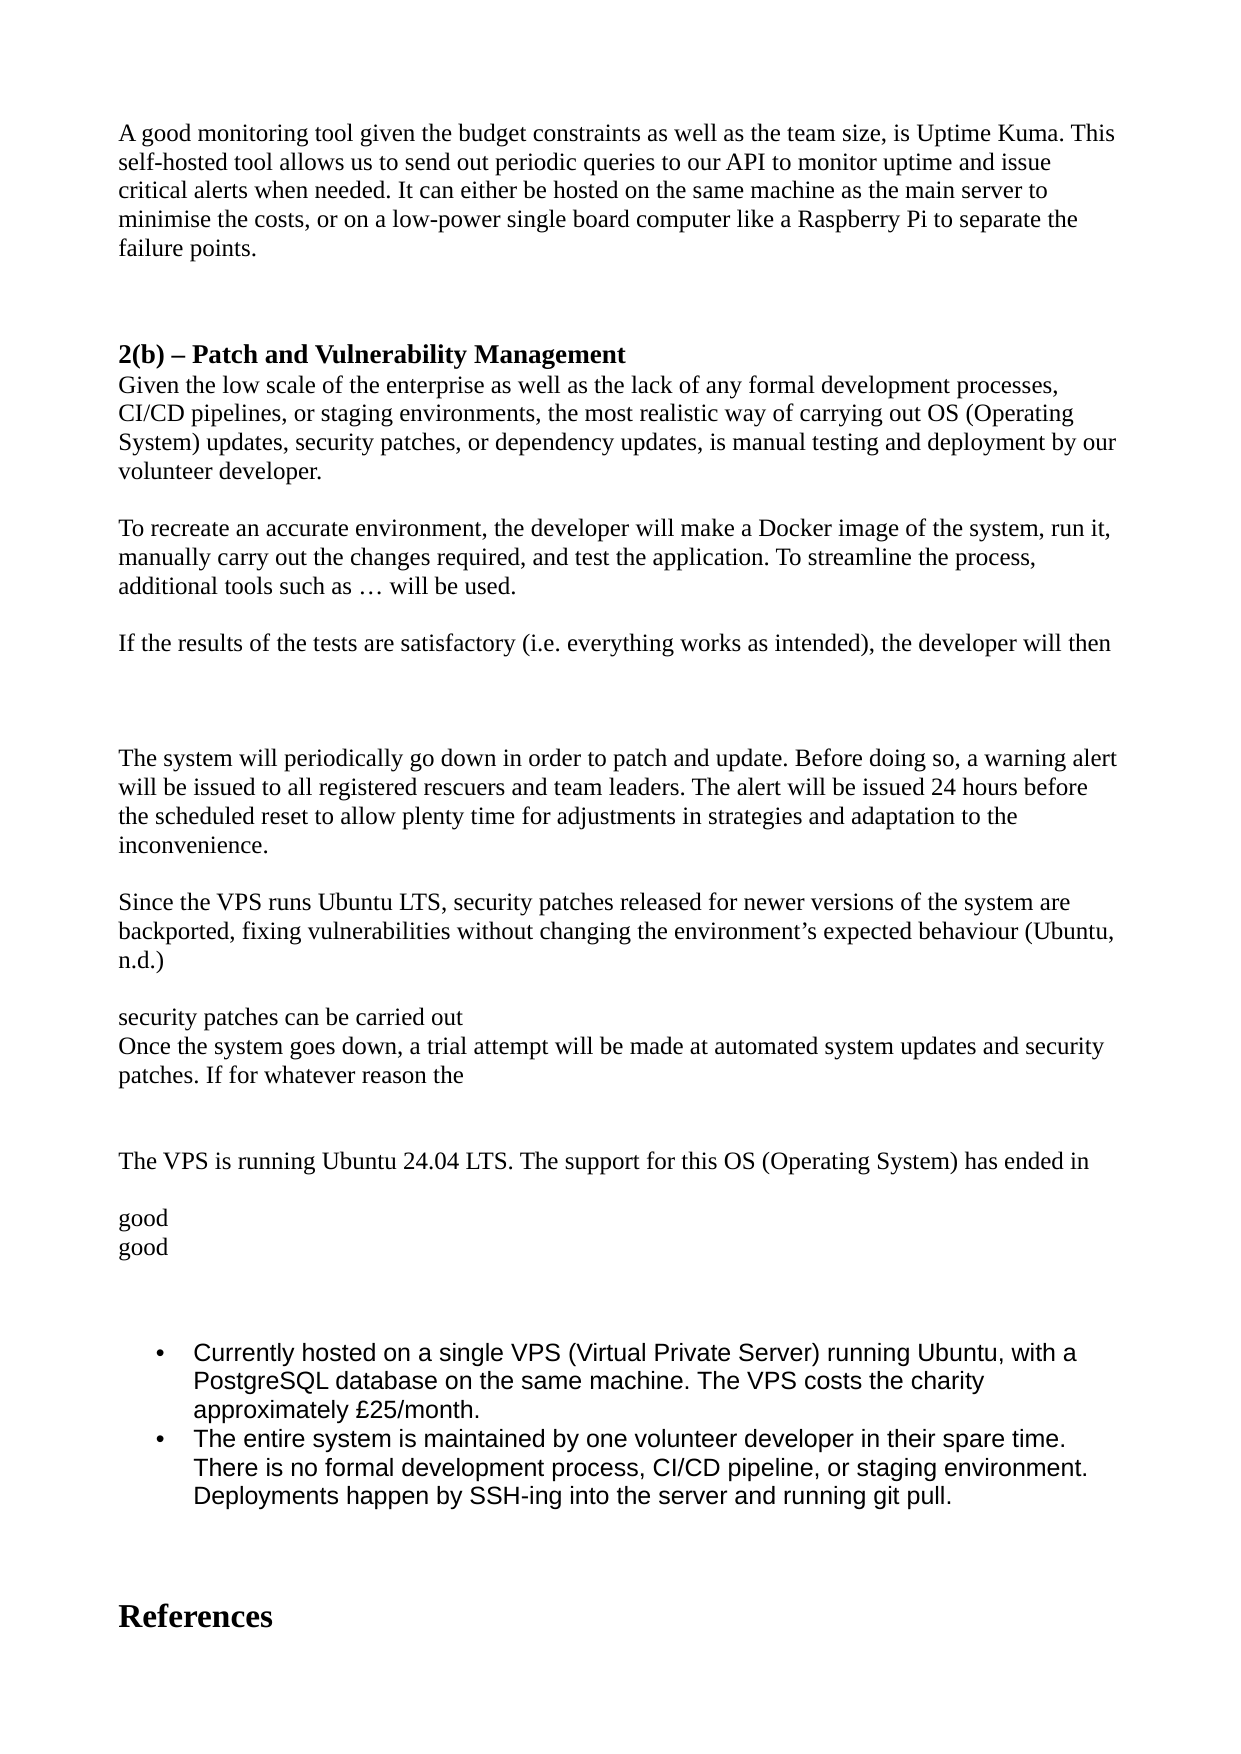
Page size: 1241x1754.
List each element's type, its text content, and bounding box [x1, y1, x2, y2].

text Given the low scale of the enterprise as well as the lack of any formal development processes, CI/CD pipelines, or staging environments, the most realistic way of carrying out OS (Operating System) updates, security patches, or dependency updates, is manual testing and deployment by our volunteer developer. [118, 370, 1122, 485]
text The system will periodically go down in order to patch and update. Before doing so, a warning alert will be issued to all registered rescuers and team leaders. The alert will be issued 24 hours before the scheduled reset to allow plenty time for adjustments in strategies and adaptation to the inconvenience. [118, 743, 1122, 858]
text A good monitoring tool given the budget constraints as well as the team size, is Uptime Kuma. This self-hosted tool allows us to send out periodic queries to our API to monitor uptime and issue critical alerts when needed. It can either be hosted on the same machine as the main server to minimise the costs, or on a low-power single board computer like a Raspberry Pi to separate the failure points. [118, 118, 1122, 262]
text 2(b) – Patch and Vulnerability Management [118, 338, 1122, 370]
text To recreate an accurate environment, the developer will make a Docker image of the system, run it, manually carry out the changes required, and test the application. To streamline the process, additional tools such as … will be used. [118, 513, 1122, 600]
list Currently hosted on a single VPS (Virtual Private Server) running Ubuntu, with a PostgreSQL database on the same machine. The VPS costs the charity approximately £25/month. [156, 1338, 1122, 1424]
text security patches can be carried out [118, 1002, 1122, 1031]
text If the results of the tests are satisfactory (i.e. everything works as intended), the developer will then [118, 628, 1122, 657]
text Once the system goes down, a trial attempt will be made at automated system updates and security patches. If for whatever reason the [118, 1031, 1122, 1088]
list The entire system is maintained by one volunteer developer in their spare time. There is no formal development process, CI/CD pipeline, or staging environment. Deployments happen by SSH-ing into the server and running git pull. [156, 1424, 1122, 1510]
text good [118, 1203, 1122, 1232]
text Since the VPS runs Ubuntu LTS, security patches released for newer versions of the system are backported, fixing vulnerabilities without changing the environment’s expected behaviour (Ubuntu, n.d.) [118, 887, 1122, 973]
text References [118, 1596, 1122, 1634]
text The VPS is running Ubuntu 24.04 LTS. The support for this OS (Operating System) has ended in [118, 1146, 1122, 1175]
text good [118, 1232, 1122, 1261]
